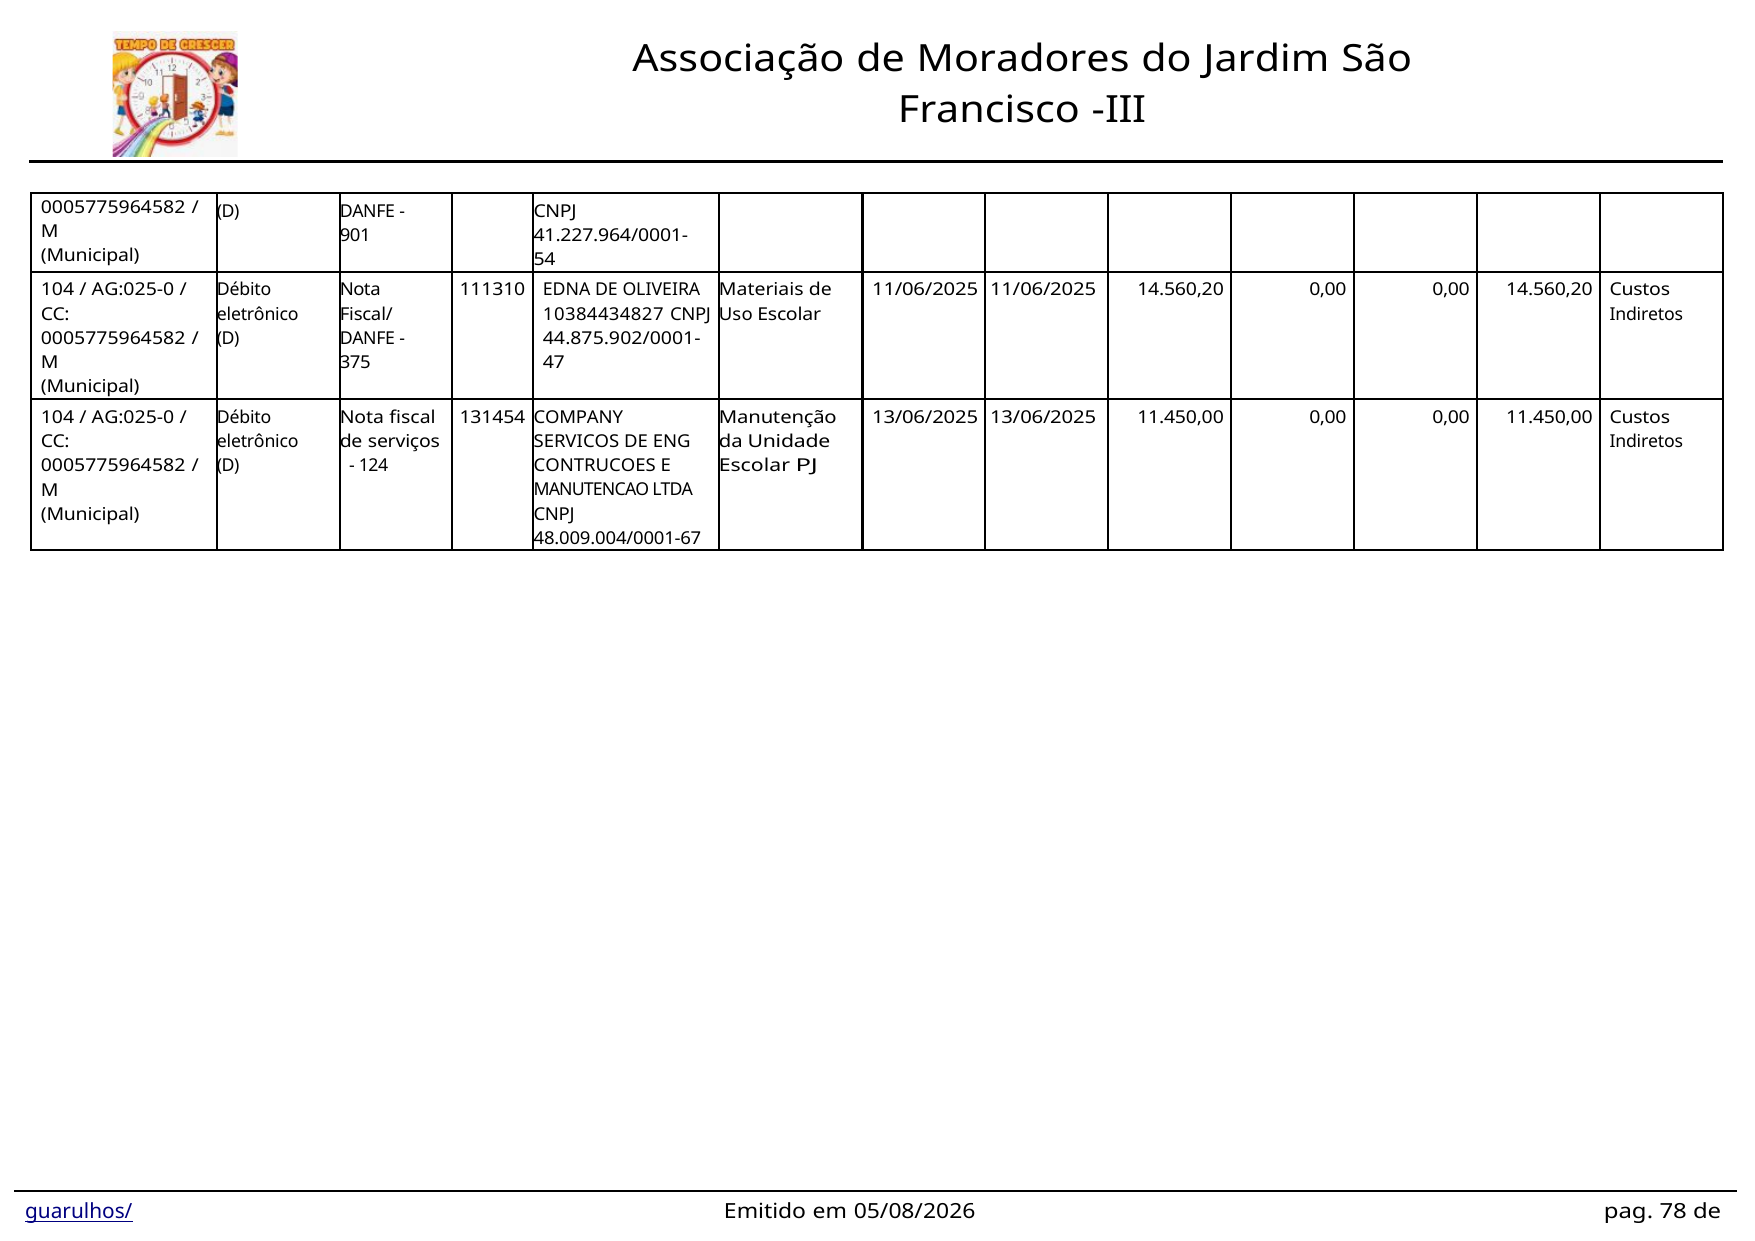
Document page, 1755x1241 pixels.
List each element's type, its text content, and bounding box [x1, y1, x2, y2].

table_cell (D) [218, 194, 339, 271]
table_cell 11.450,00 [1109, 400, 1230, 549]
table_cell 0,00 [1355, 400, 1476, 549]
table_cell 13/06/2025 [864, 400, 984, 549]
table_cell [1232, 194, 1353, 271]
table_cell 111310 [453, 273, 532, 398]
table_cell Manutenção da Unidade Escolar PJ [720, 400, 861, 549]
table_cell Nota fiscal de serviços - 124 [341, 400, 451, 549]
table_cell DANFE - 901 [341, 194, 451, 271]
table_cell CNPJ 41.227.964/0001-54 [534, 194, 718, 271]
table_cell 13/06/2025 [986, 400, 1107, 549]
table_cell Custos Indiretos [1601, 400, 1722, 549]
table_cell 14.560,20 [1109, 273, 1230, 398]
table_cell Materiais de Uso Escolar [720, 273, 861, 398]
table_cell EDNA DE OLIVEIRA 10384434827 CNPJ 44.875.902/0001-47 [534, 273, 718, 398]
table_cell 14.560,20 [1478, 273, 1599, 398]
table_cell Custos Indiretos [1601, 273, 1722, 398]
table_cell [1601, 194, 1722, 271]
table_cell [1478, 194, 1599, 271]
table_cell [986, 194, 1107, 271]
table_cell 11/06/2025 [986, 273, 1107, 398]
table_cell Débito eletrônico (D) [218, 400, 339, 549]
table_cell [453, 194, 532, 271]
table_cell [1109, 194, 1230, 271]
table_cell 0005775964582 / M (Municipal) [32, 194, 216, 271]
table_cell COMPANY SERVICOS DE ENG CONTRUCOES E MANUTENCAO LTDA CNPJ 48.009.004/0001-67 [534, 400, 718, 549]
table_cell 104 / AG:025-0 / CC: 0005775964582 / M (Municipal) [32, 273, 216, 398]
table_cell 0,00 [1232, 400, 1353, 549]
table_cell 11/06/2025 [864, 273, 984, 398]
table_cell [1355, 194, 1476, 271]
table_cell 0,00 [1355, 273, 1476, 398]
table_cell 11.450,00 [1478, 400, 1599, 549]
table_cell Débito eletrônico (D) [218, 273, 339, 398]
table_cell 0,00 [1232, 273, 1353, 398]
table_cell 104 / AG:025-0 / CC: 0005775964582 / M (Municipal) [32, 400, 216, 549]
table_cell 131454 [453, 400, 532, 549]
table_cell Nota Fiscal/ DANFE - 375 [341, 273, 451, 398]
table_cell [864, 194, 984, 271]
table_cell [720, 194, 861, 271]
